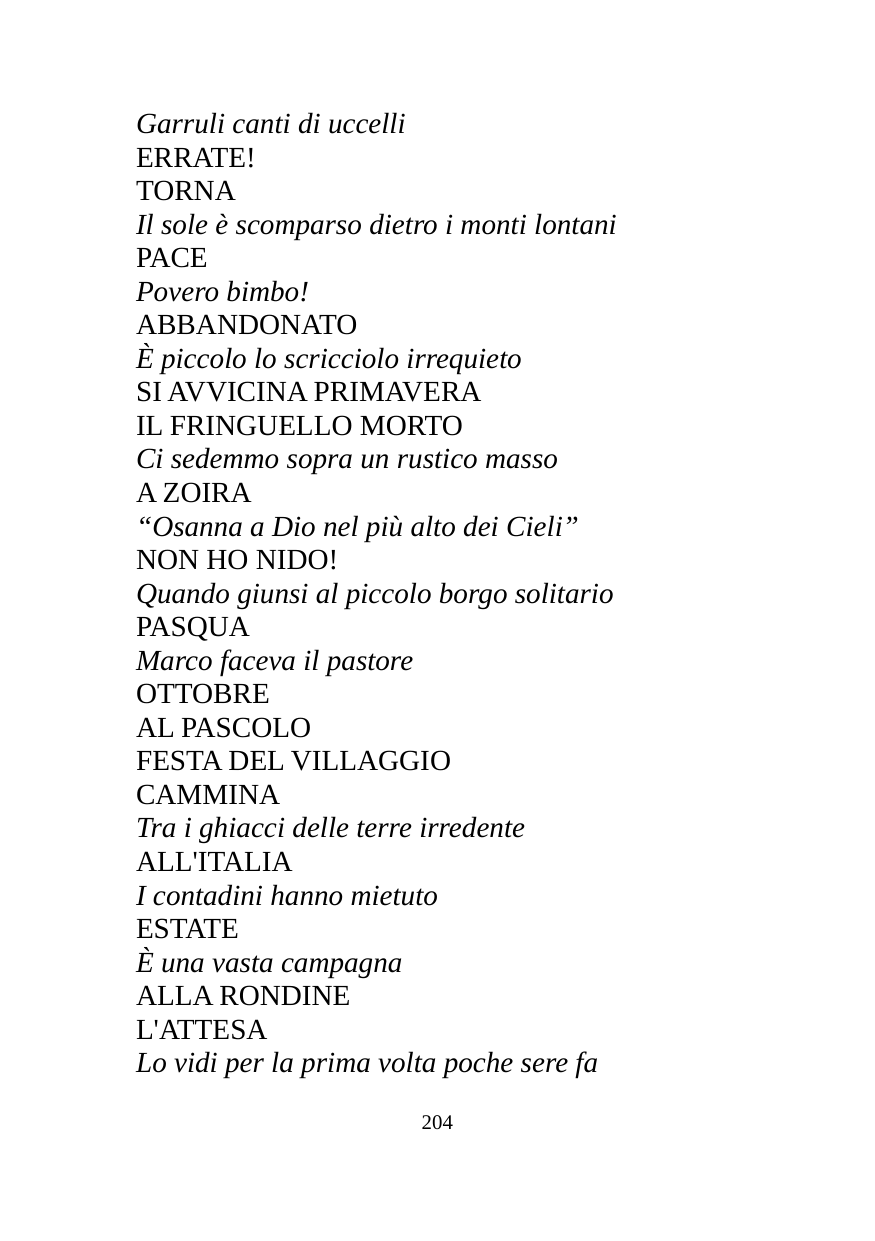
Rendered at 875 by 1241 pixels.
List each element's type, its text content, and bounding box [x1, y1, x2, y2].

text Lo vidi per la prima volta poche sere fa [106, 1045, 768, 1079]
text PACE [106, 240, 768, 274]
text SI AVVICINA PRIMAVERA [106, 374, 768, 408]
text Quando giunsi al piccolo borgo solitario [106, 576, 768, 609]
text ESTATE [106, 911, 768, 945]
text “Osanna a Dio nel più alto dei Cieli” [106, 509, 768, 542]
text OTTOBRE [106, 676, 768, 710]
text A ZOIRA [106, 475, 768, 509]
text FESTA DEL VILLAGGIO [106, 743, 768, 777]
text CAMMINA [106, 777, 768, 811]
text È una vasta campagna [106, 945, 768, 978]
text ERRATE! [106, 140, 768, 173]
text È piccolo lo scricciolo irrequieto [106, 341, 768, 374]
text Tra i ghiacci delle terre irredente [106, 811, 768, 844]
text IL FRINGUELLO MORTO [106, 408, 768, 442]
text Povero bimbo! [106, 274, 768, 307]
text Ci sedemmo sopra un rustico masso [106, 442, 768, 475]
text NON HO NIDO! [106, 542, 768, 576]
text AL PASCOLO [106, 710, 768, 743]
text Marco faceva il pastore [106, 643, 768, 676]
text TORNA [106, 173, 768, 207]
text L'ATTESA [106, 1012, 768, 1045]
text ABBANDONATO [106, 307, 768, 341]
text ALL'ITALIA [106, 844, 768, 878]
text PASQUA [106, 609, 768, 643]
text I contadini hanno mietuto [106, 878, 768, 911]
text ALLA RONDINE [106, 978, 768, 1012]
text Il sole è scomparso dietro i monti lontani [106, 207, 768, 240]
text Garruli canti di uccelli [106, 106, 768, 140]
